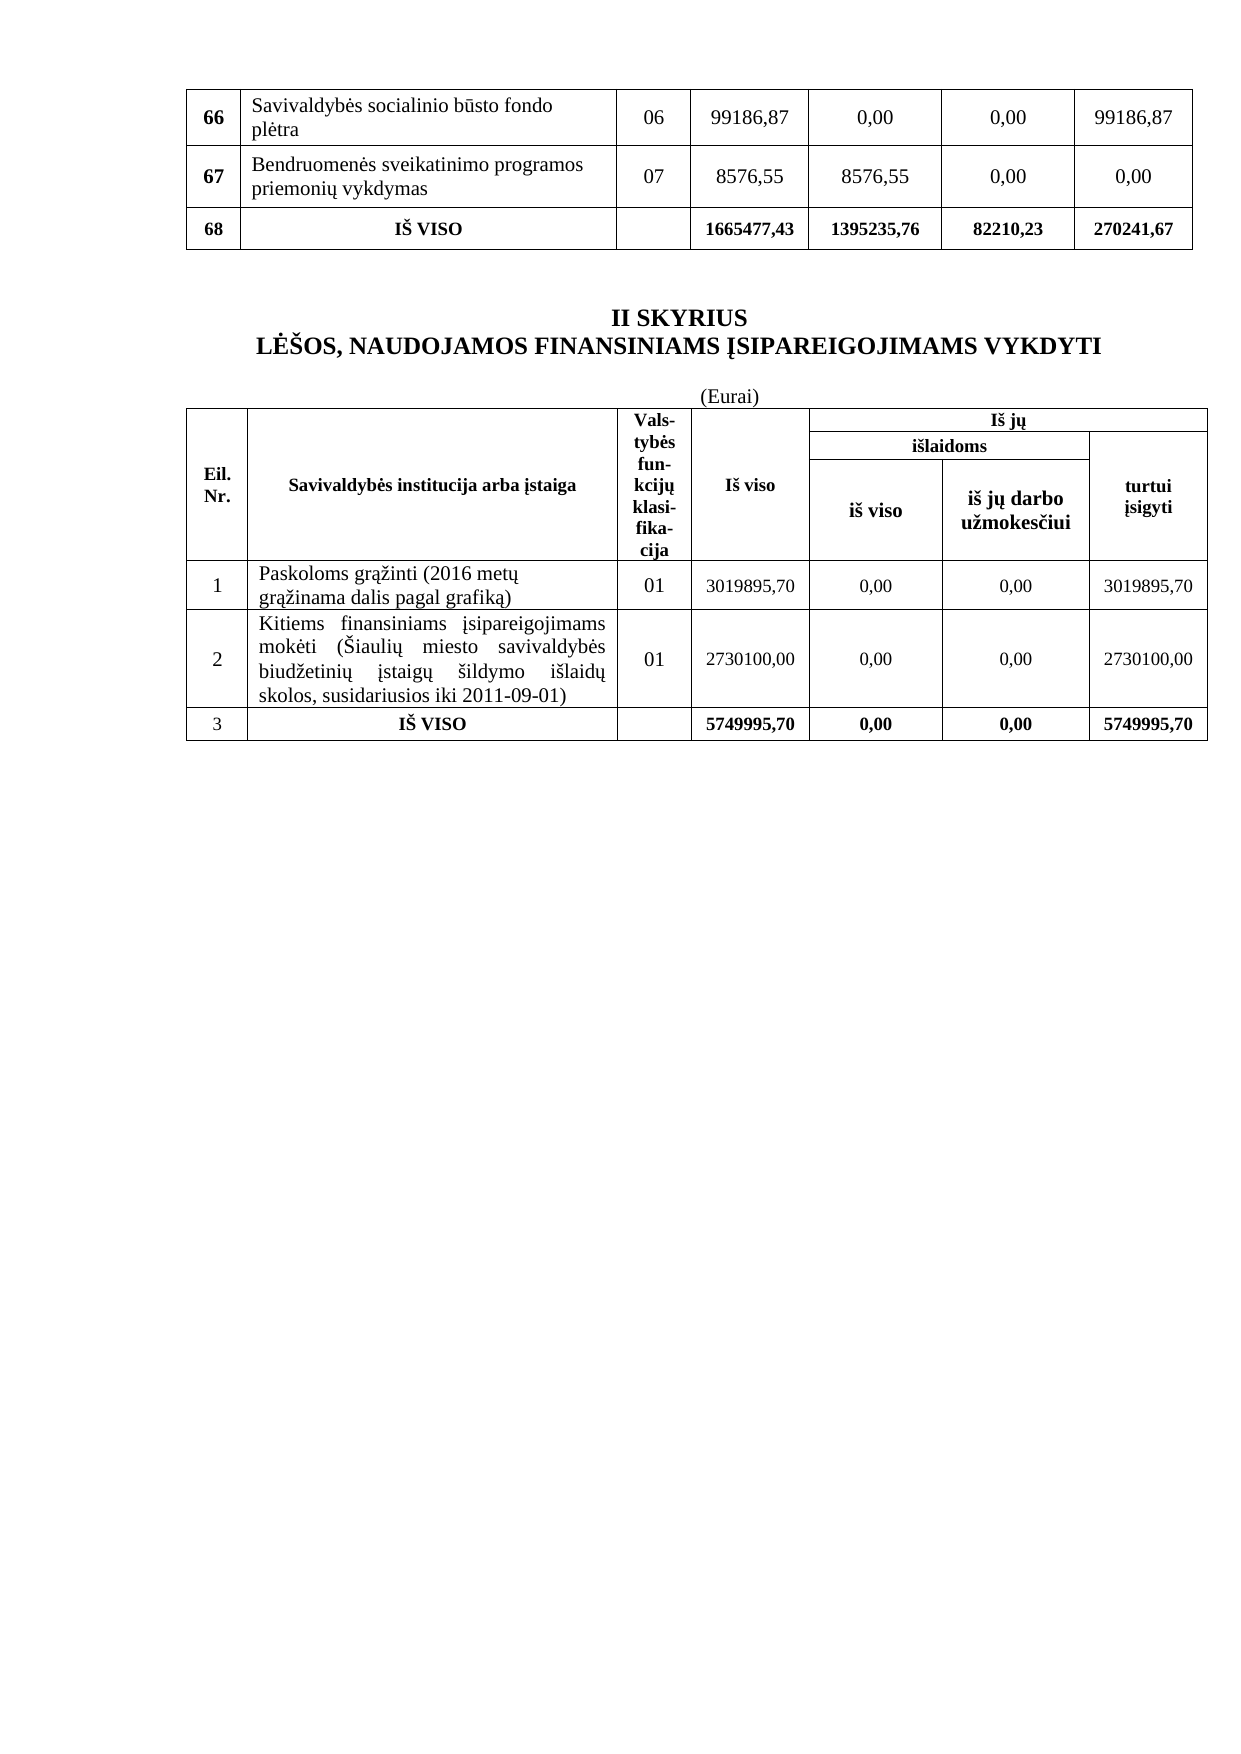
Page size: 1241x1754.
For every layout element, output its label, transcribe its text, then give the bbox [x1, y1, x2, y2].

table_cell 3 [187, 708, 247, 739]
table_header Savivaldybės institucija arba įstaiga [248, 409, 617, 560]
table_cell 99186,87 [691, 90, 808, 145]
table_cell 0,00 [809, 90, 941, 145]
table_cell išlaidoms [810, 432, 1089, 459]
table_cell 68 [187, 208, 240, 249]
table_cell 0,00 [943, 610, 1089, 707]
table_cell 0,00 [1075, 146, 1192, 207]
table_cell Kitiems finansiniams įsipareigojimams mokėti (Šiaulių miesto savivaldybės biudžetinių įstaigų šildymo išlaidų skolos, susidariusios iki 2011-09-01) [248, 610, 617, 707]
table_cell 67 [187, 146, 240, 207]
text LĖŠOS, NAUDOJAMOS FINANSINIAMS ĮSIPAREIGOJIMAMS VYKDYTI [177, 331, 1181, 360]
text II SKYRIUS [177, 303, 1181, 331]
table_cell 270241,67 [1075, 208, 1192, 249]
table_cell 07 [617, 146, 690, 207]
table_header Iš jų [810, 409, 1207, 431]
table_cell 1665477,43 [691, 208, 808, 249]
table_cell 66 [187, 90, 240, 145]
table_cell 0,00 [810, 561, 942, 609]
table_cell iš viso [810, 460, 942, 560]
table_cell 0,00 [943, 708, 1089, 739]
table_cell Bendruomenės sveikatinimo programos priemonių vykdymas [241, 146, 616, 207]
table_cell 8576,55 [691, 146, 808, 207]
table_cell 2730100,00 [1090, 610, 1207, 707]
table_cell 3019895,70 [1090, 561, 1207, 609]
table_cell [618, 708, 691, 739]
table_cell 0,00 [942, 90, 1074, 145]
table_cell IŠ VISO [241, 208, 616, 249]
table_cell 0,00 [942, 146, 1074, 207]
table_cell IŠ VISO [248, 708, 617, 739]
table_cell [617, 208, 690, 249]
table_cell 8576,55 [809, 146, 941, 207]
table_cell 1395235,76 [809, 208, 941, 249]
table_cell 5749995,70 [1090, 708, 1207, 739]
table_cell 0,00 [810, 708, 942, 739]
table_cell turtui įsigyti [1090, 432, 1207, 560]
table_cell 2 [187, 610, 247, 707]
table_cell 01 [618, 610, 691, 707]
table_header Eil. Nr. [187, 409, 247, 560]
table_cell iš jų darbo užmokesčiui [943, 460, 1089, 560]
table_cell 0,00 [810, 610, 942, 707]
table_cell 06 [617, 90, 690, 145]
table_cell 01 [618, 561, 691, 609]
table_cell 5749995,70 [692, 708, 809, 739]
table_header Vals-tybės fun-kcijų klasi-fika-cija [618, 409, 691, 560]
table_cell 1 [187, 561, 247, 609]
text (Eurai) [177, 384, 1181, 408]
table_header Iš viso [692, 409, 809, 560]
table_cell 2730100,00 [692, 610, 809, 707]
table_cell 82210,23 [942, 208, 1074, 249]
table_cell Savivaldybės socialinio būsto fondo plėtra [241, 90, 616, 145]
table_cell 99186,87 [1075, 90, 1192, 145]
table_cell 3019895,70 [692, 561, 809, 609]
table_cell 0,00 [943, 561, 1089, 609]
table_cell Paskoloms grąžinti (2016 metų grąžinama dalis pagal grafiką) [248, 561, 617, 609]
